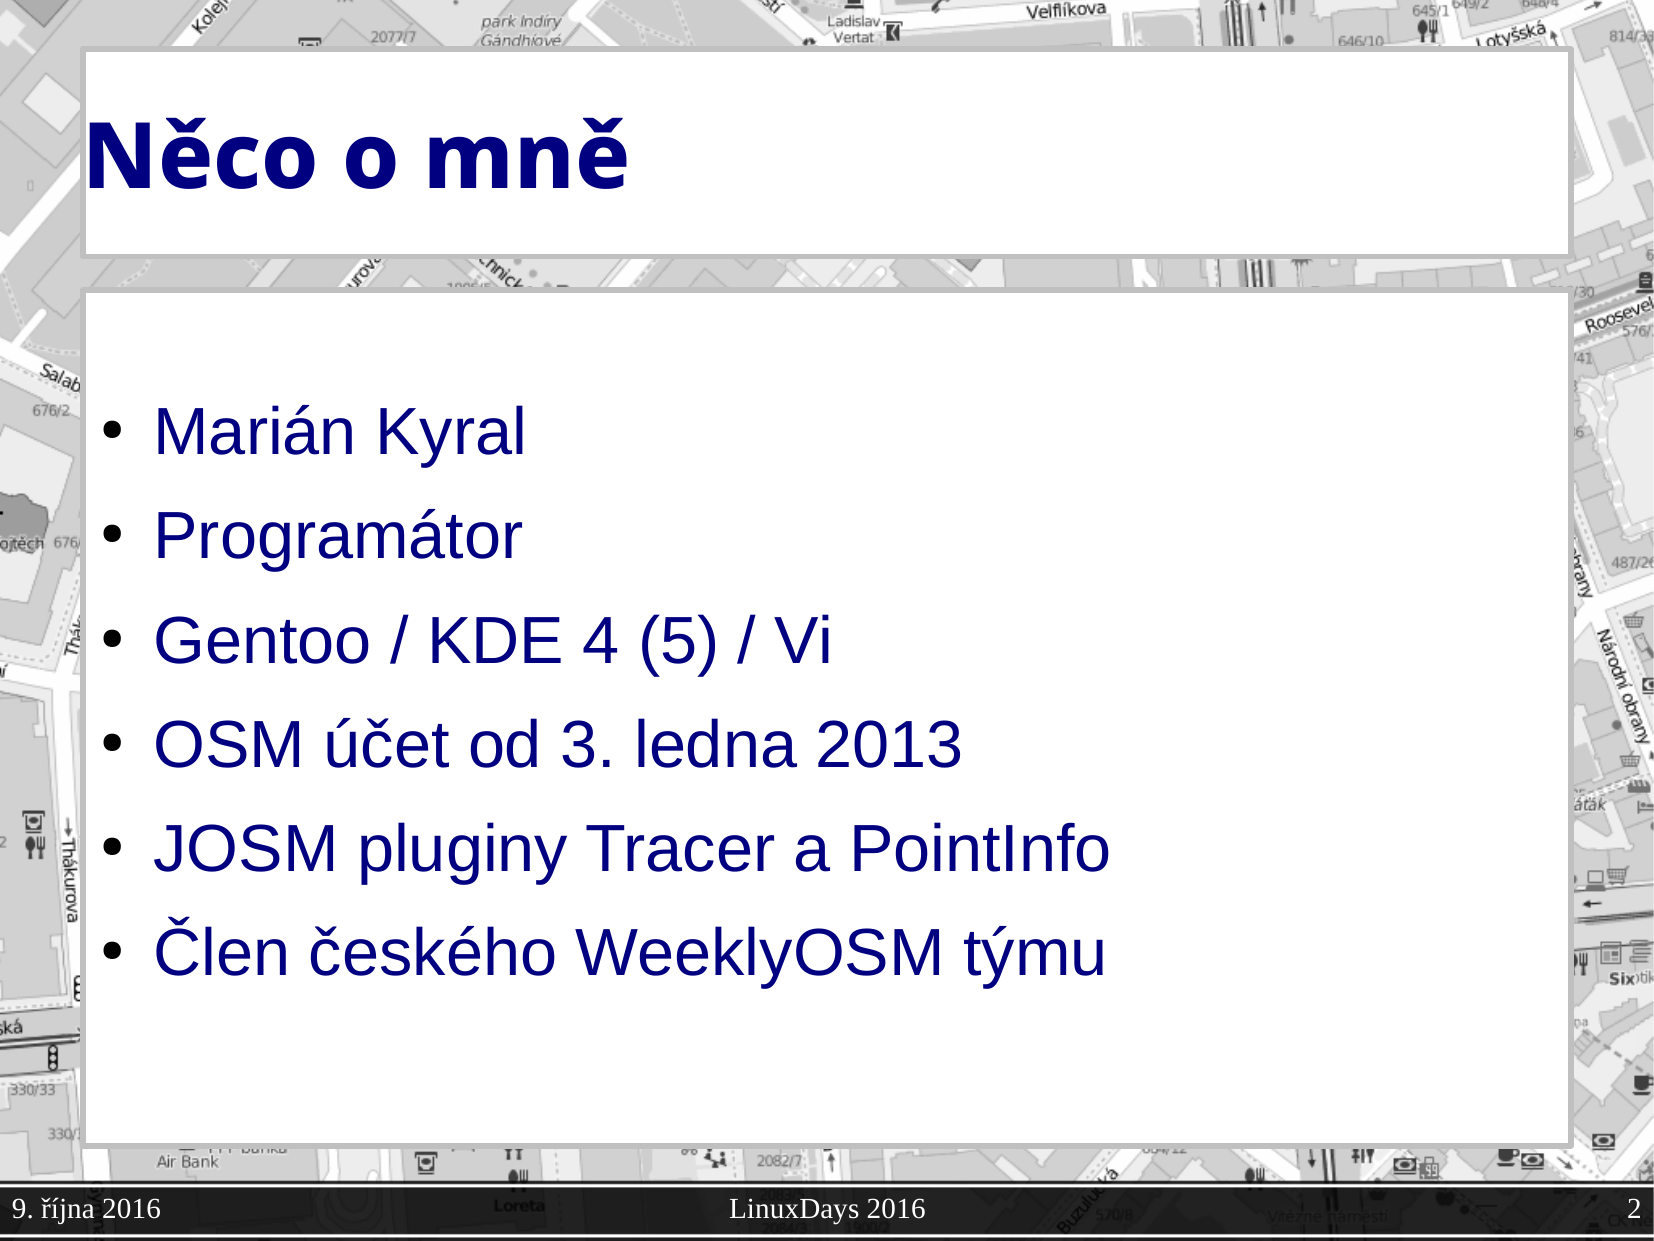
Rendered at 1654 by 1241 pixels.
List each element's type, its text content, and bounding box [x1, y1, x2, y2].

title Něco o mně [82, 49, 1571, 257]
list Marián Kyral Programátor Gentoo / KDE 4 (5) / Vi OSM účet od 3. ledna 2013 JOSM pluginy Tracer a PointInfo Člen českého WeeklyOSM týmu [82, 290, 1571, 1146]
picture [0, 0, 1654, 1241]
